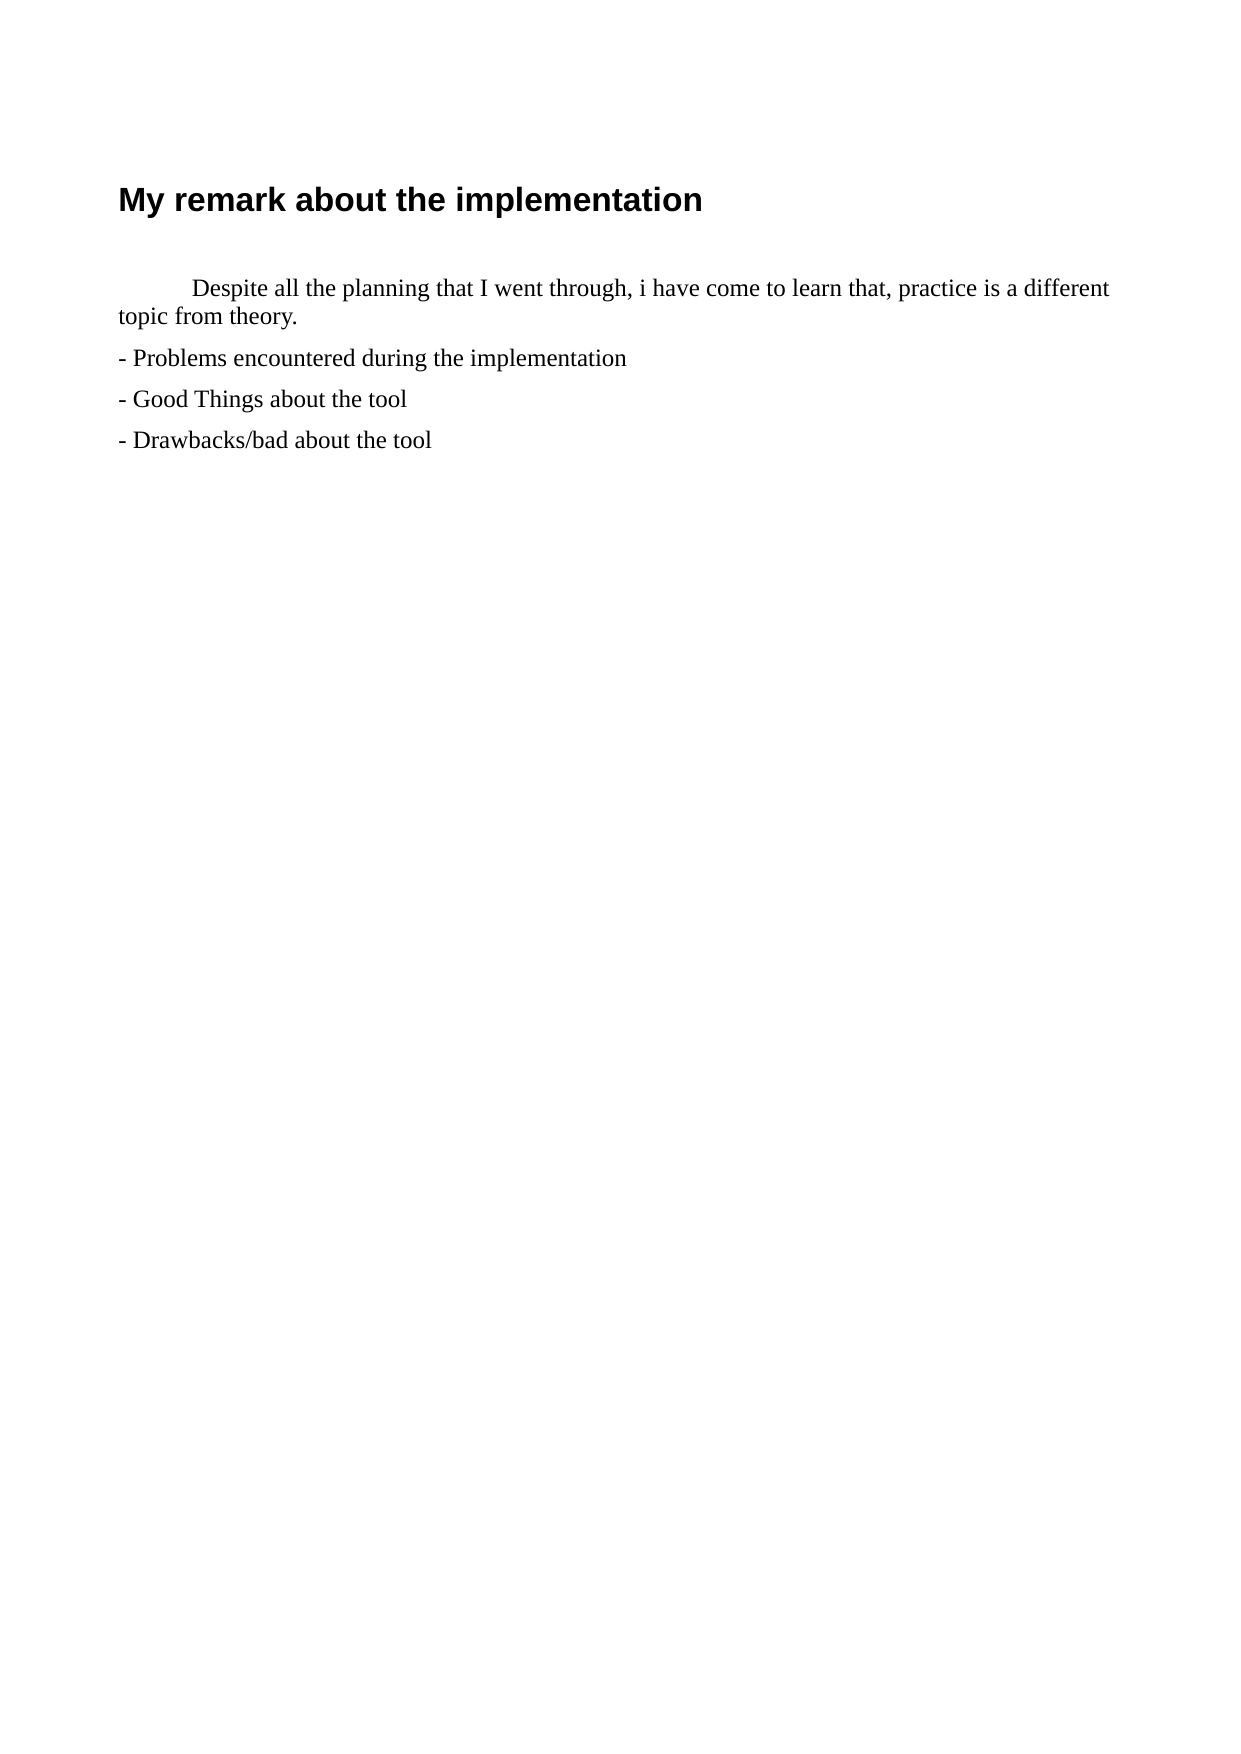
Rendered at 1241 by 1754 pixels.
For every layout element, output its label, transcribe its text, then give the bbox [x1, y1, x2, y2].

subtitle My remark about the implementation [118, 180, 1122, 219]
text - Good Things about the tool [118, 384, 1122, 413]
text - Drawbacks/bad about the tool [118, 425, 1122, 454]
text Despite all the planning that I went through, i have come to learn that, practice is a different topic from theory. [118, 273, 1122, 330]
text - Problems encountered during the implementation [118, 343, 1122, 371]
